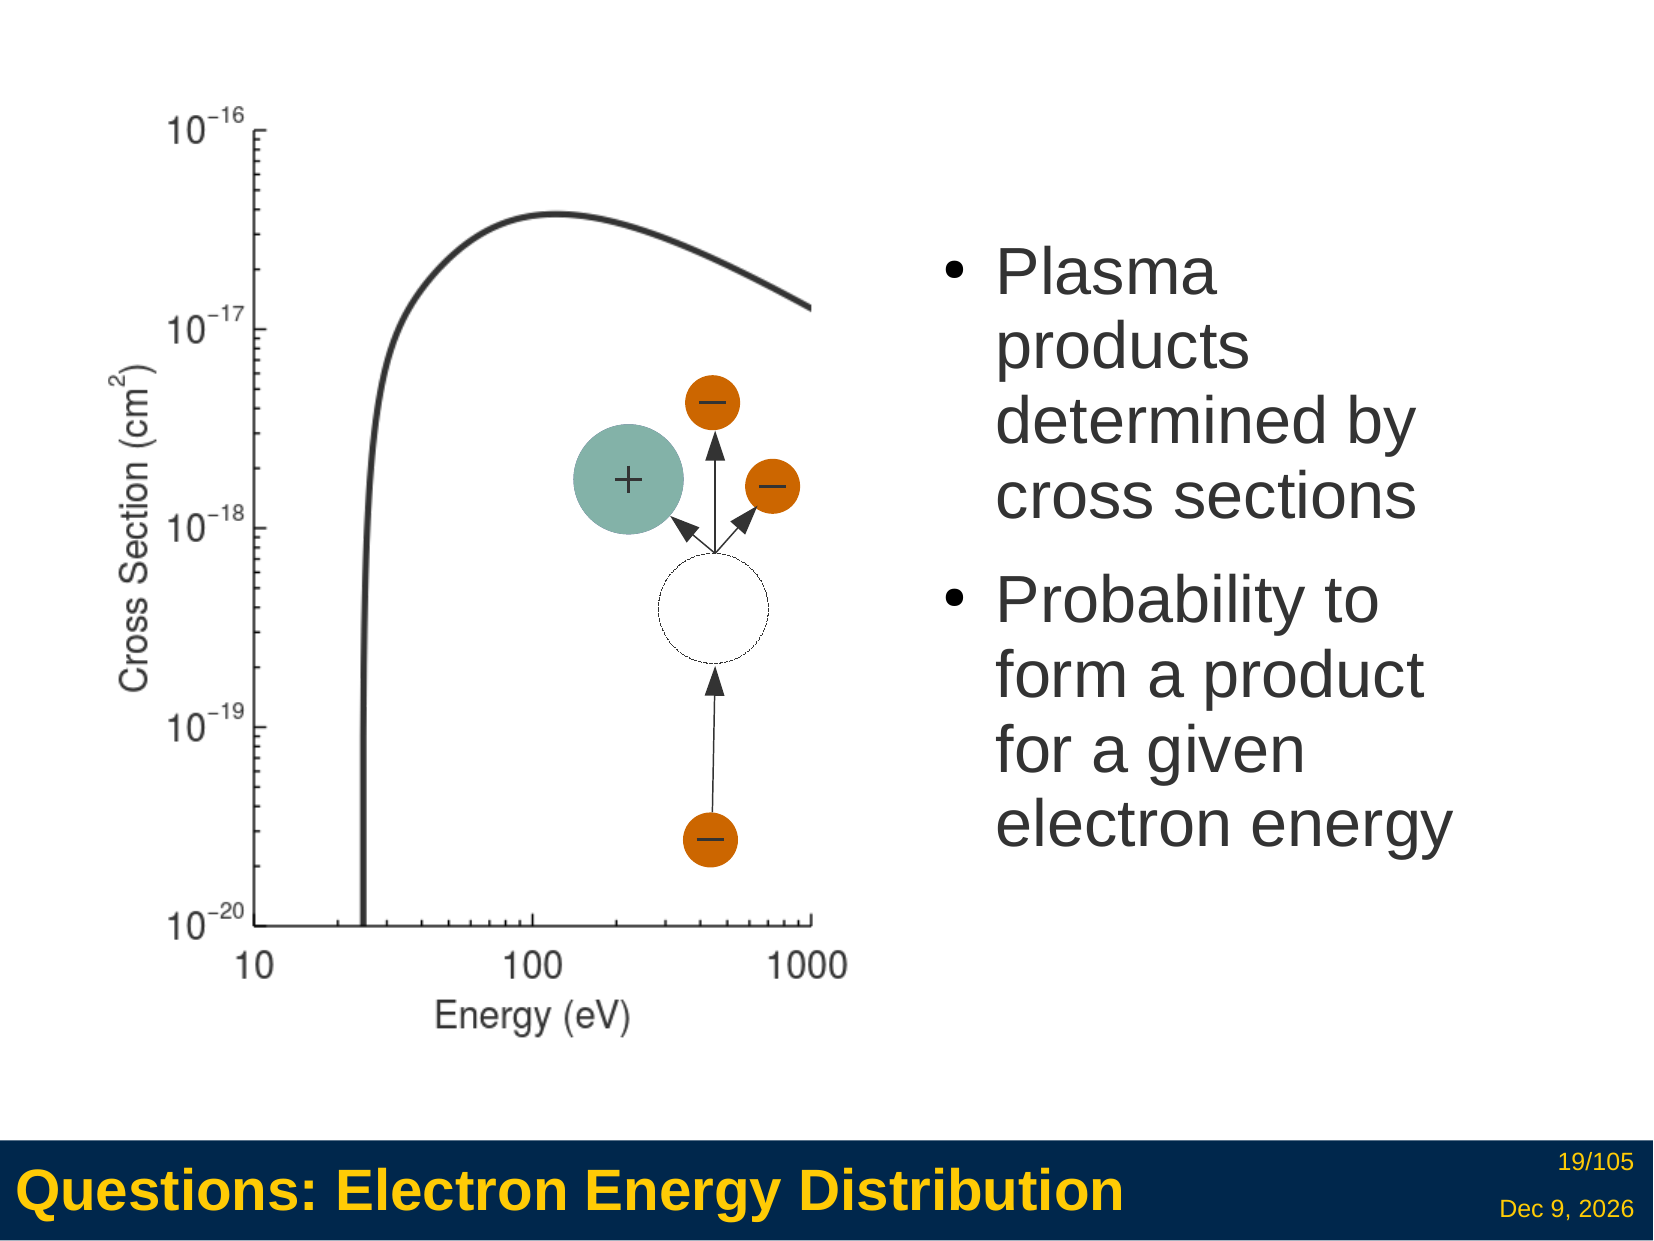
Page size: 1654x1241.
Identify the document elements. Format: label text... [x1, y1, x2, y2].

picture [104, 93, 849, 1039]
title Questions: Electron Energy Distribution [14, 1140, 1380, 1241]
list Plasma products determined by cross sections Probability to form a product for a given electron energy [924, 74, 1492, 1020]
